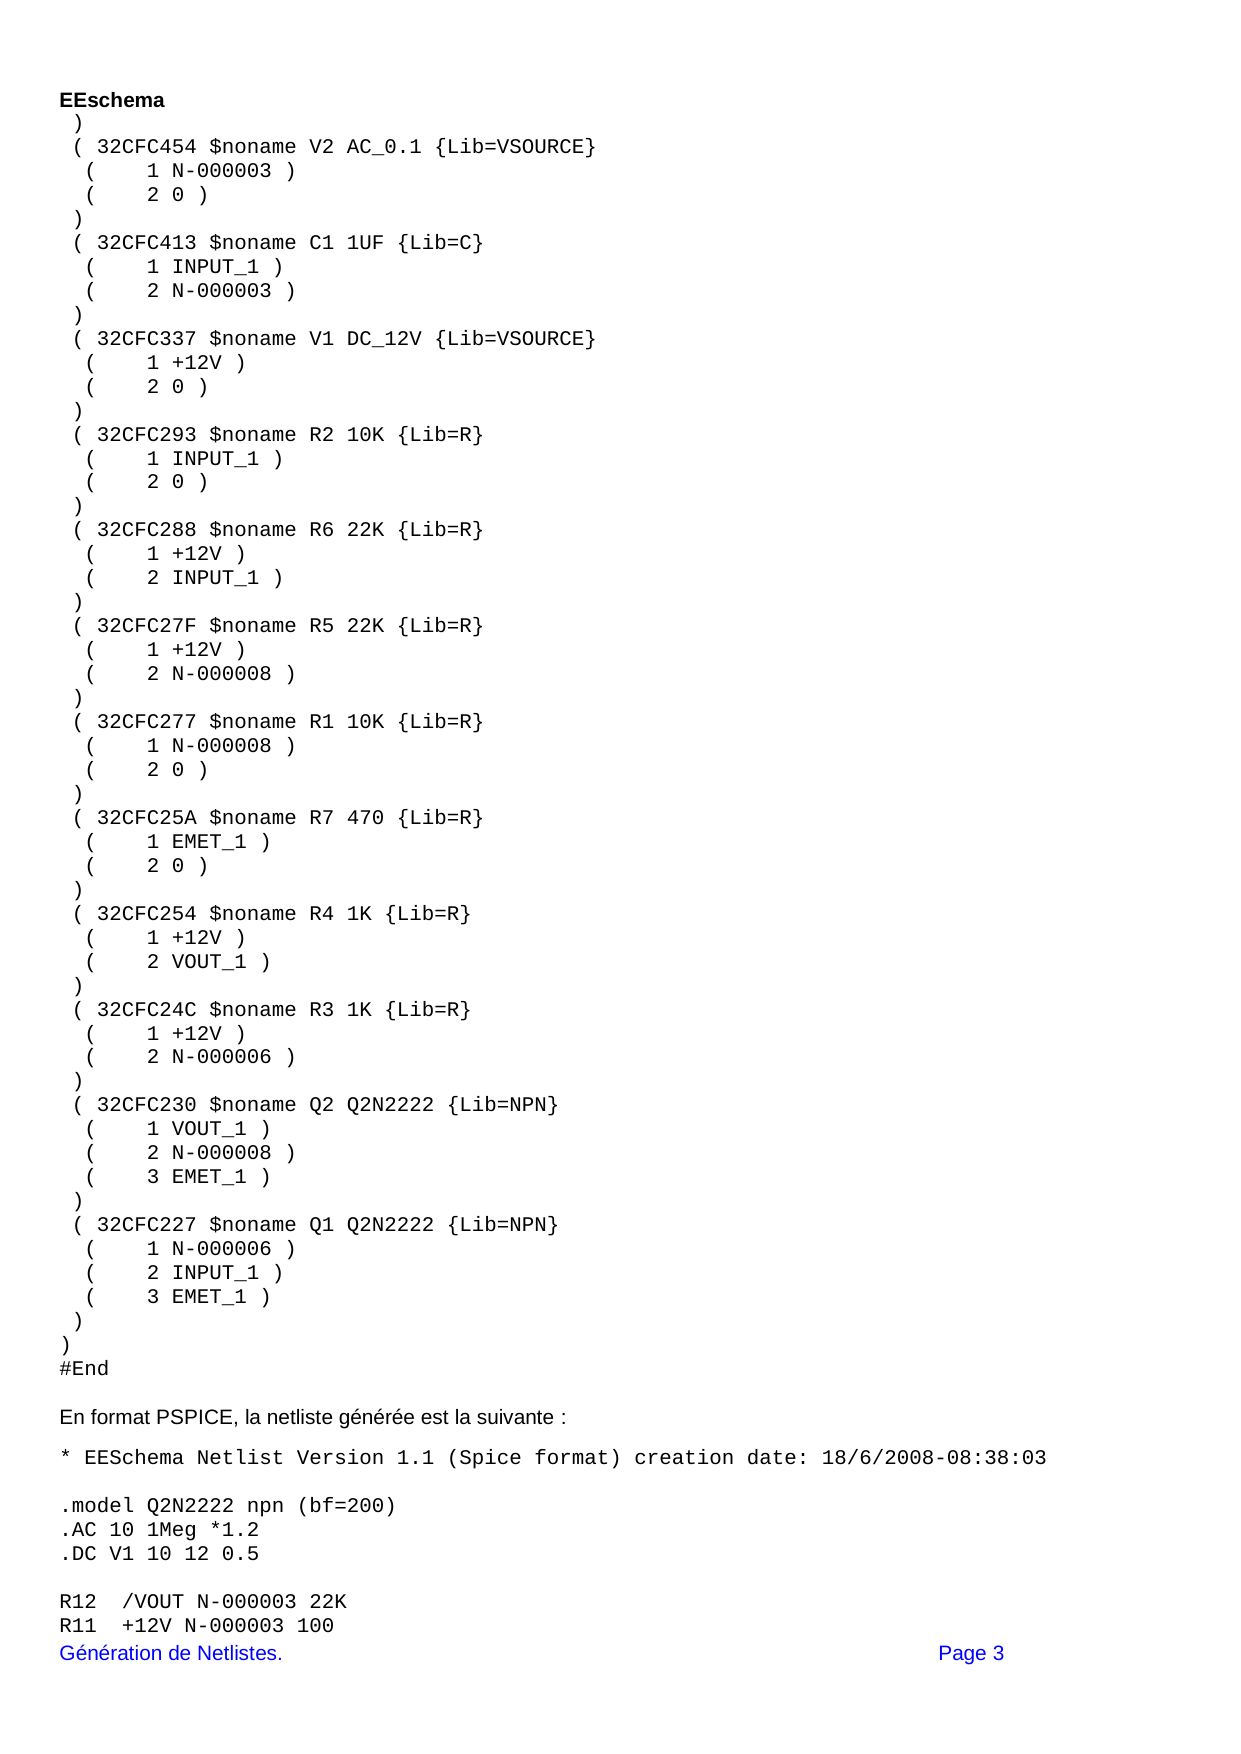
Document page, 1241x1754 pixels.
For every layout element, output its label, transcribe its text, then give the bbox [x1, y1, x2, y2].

text En format PSPICE, la netliste générée est la suivante : [59, 1405, 1181, 1429]
text ( 32CFC293 $noname R2 10K {Lib=R} [59, 423, 1181, 447]
text ( 32CFC277 $noname R1 10K {Lib=R} [59, 711, 1181, 735]
text ( 1 +12V ) [59, 1022, 1181, 1046]
text ( 1 +12V ) [59, 927, 1181, 951]
text ) [59, 208, 1181, 232]
text ( 2 0 ) [59, 855, 1181, 879]
text .model Q2N2222 npn (bf=200) [59, 1495, 1181, 1519]
text ( 32CFC230 $noname Q2 Q2N2222 {Lib=NPN} [59, 1094, 1181, 1118]
text ( 1 +12V ) [59, 352, 1181, 376]
text ) [59, 1310, 1181, 1334]
text ) [59, 399, 1181, 423]
text ( 32CFC454 $noname V2 AC_0.1 {Lib=VSOURCE} [59, 136, 1181, 160]
text #End [59, 1358, 1181, 1382]
text ( 1 N-000003 ) [59, 160, 1181, 184]
text R12 /VOUT N-000003 22K [59, 1591, 1181, 1615]
text ) [59, 591, 1181, 615]
text ) [59, 974, 1181, 998]
text ( 1 +12V ) [59, 543, 1181, 567]
text ( 32CFC24C $noname R3 1K {Lib=R} [59, 998, 1181, 1022]
text ) [59, 783, 1181, 807]
text ( 1 +12V ) [59, 639, 1181, 663]
text ( 2 0 ) [59, 759, 1181, 783]
text ( 32CFC27F $noname R5 22K {Lib=R} [59, 615, 1181, 639]
text ) [59, 495, 1181, 519]
text ( 3 EMET_1 ) [59, 1286, 1181, 1310]
text ( 2 N-000008 ) [59, 1142, 1181, 1166]
text ( 2 INPUT_1 ) [59, 567, 1181, 591]
text ( 2 0 ) [59, 376, 1181, 399]
text ( 1 INPUT_1 ) [59, 256, 1181, 280]
text ( 2 N-000008 ) [59, 663, 1181, 687]
text ( 2 N-000003 ) [59, 280, 1181, 304]
text ( 1 INPUT_1 ) [59, 447, 1181, 471]
text ( 1 N-000006 ) [59, 1238, 1181, 1262]
text ( 1 VOUT_1 ) [59, 1118, 1181, 1142]
text ( 2 N-000006 ) [59, 1046, 1181, 1070]
text ( 1 N-000008 ) [59, 735, 1181, 759]
text ( 32CFC25A $noname R7 470 {Lib=R} [59, 807, 1181, 831]
text ( 32CFC227 $noname Q1 Q2N2222 {Lib=NPN} [59, 1214, 1181, 1238]
text ) [59, 112, 1181, 136]
text * EESchema Netlist Version 1.1 (Spice format) creation date: 18/6/2008-08:38:03 [59, 1447, 1181, 1471]
text ( 2 0 ) [59, 471, 1181, 495]
text ( 2 0 ) [59, 184, 1181, 208]
text ) [59, 879, 1181, 903]
text ) [59, 1070, 1181, 1094]
text ( 32CFC337 $noname V1 DC_12V {Lib=VSOURCE} [59, 328, 1181, 352]
text ( 32CFC288 $noname R6 22K {Lib=R} [59, 519, 1181, 543]
text ( 1 EMET_1 ) [59, 831, 1181, 855]
text ) [59, 304, 1181, 328]
text ( 2 INPUT_1 ) [59, 1262, 1181, 1286]
text ) [59, 687, 1181, 711]
text ( 32CFC254 $noname R4 1K {Lib=R} [59, 903, 1181, 927]
text ( 3 EMET_1 ) [59, 1166, 1181, 1190]
text ( 2 VOUT_1 ) [59, 951, 1181, 974]
text ) [59, 1334, 1181, 1358]
text .DC V1 10 12 0.5 [59, 1543, 1181, 1567]
text ( 32CFC413 $noname C1 1UF {Lib=C} [59, 232, 1181, 256]
text .AC 10 1Meg *1.2 [59, 1519, 1181, 1543]
text ) [59, 1190, 1181, 1214]
text R11 +12V N-000003 100 [59, 1615, 1181, 1639]
